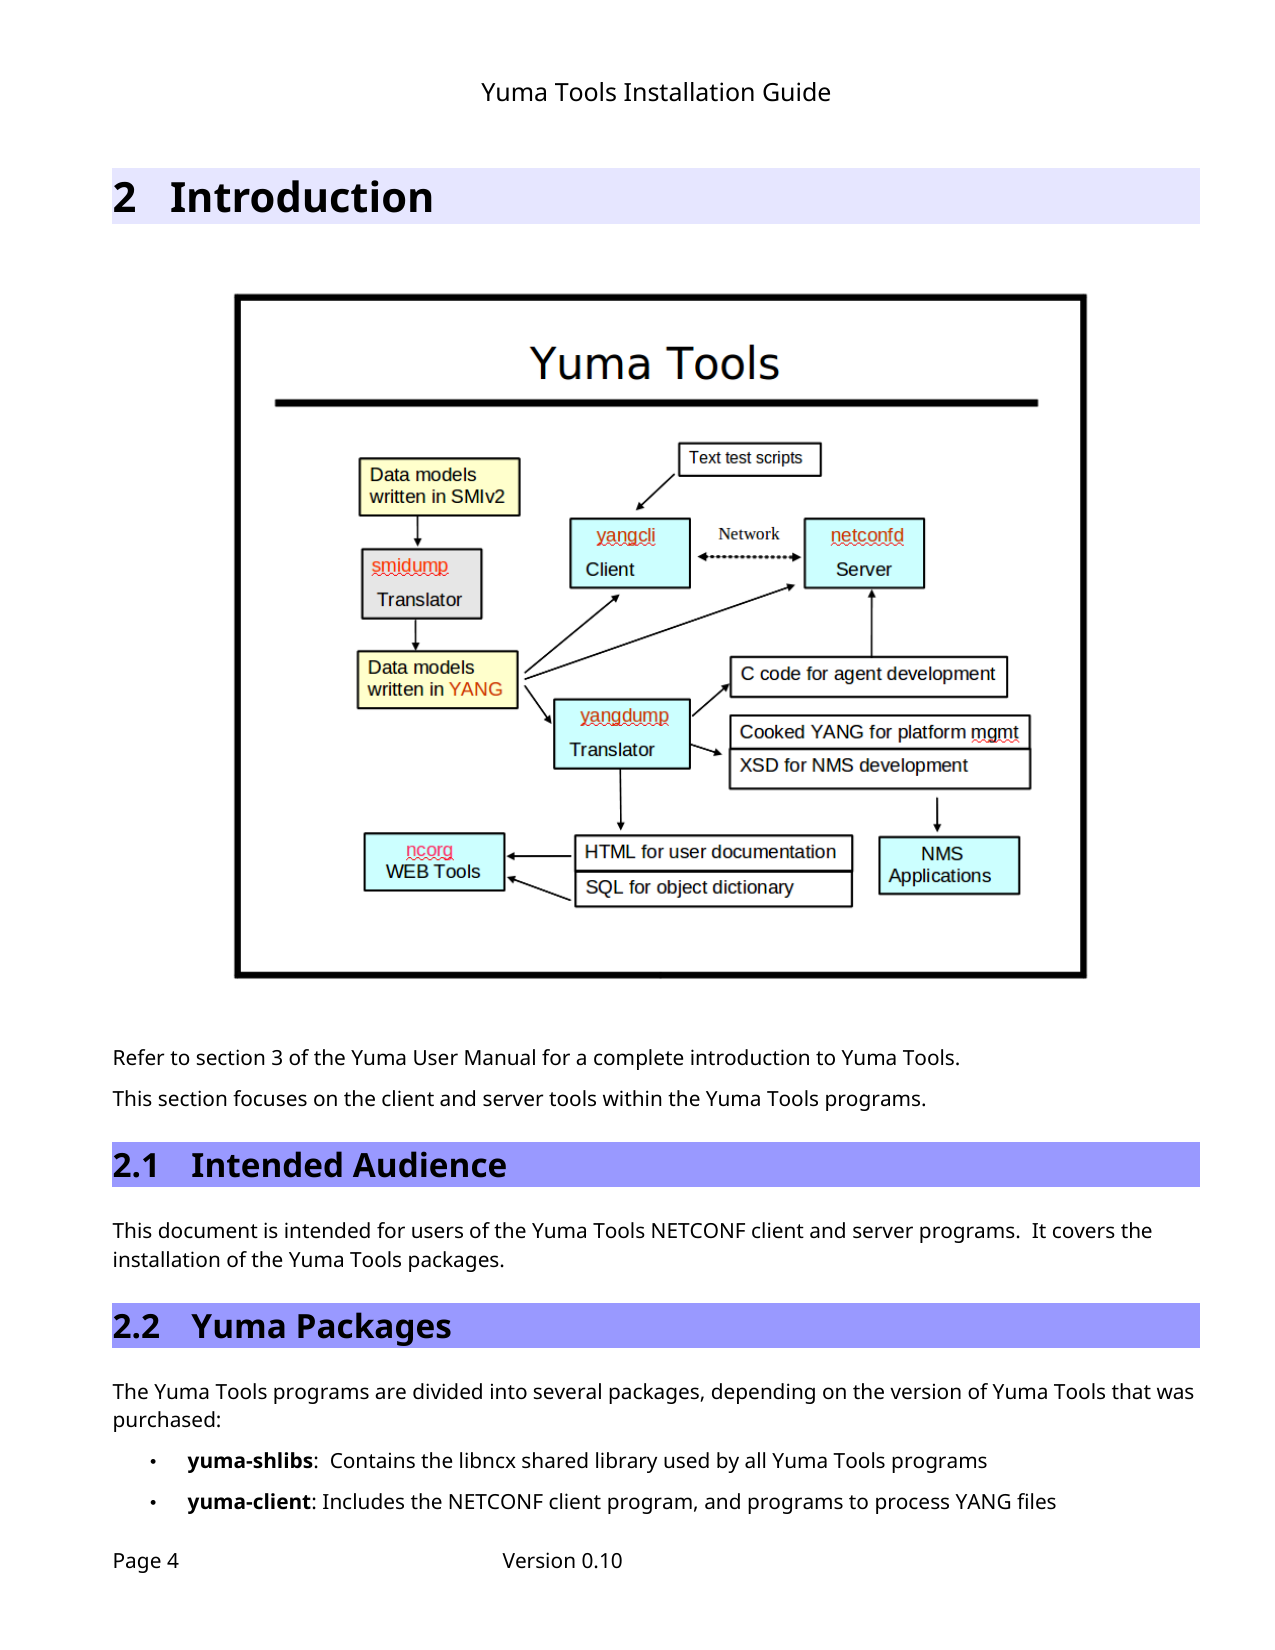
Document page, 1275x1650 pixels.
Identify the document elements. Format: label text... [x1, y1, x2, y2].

text This document is intended for users of the Yuma Tools NETCONF client and server programs. It covers the installation of the Yuma Tools packages. [112, 1217, 1200, 1273]
text Refer to section 3 of the Yuma User Manual for a complete introduction to Yuma Tools. [112, 1043, 1200, 1072]
picture [170, 253, 1143, 1003]
subtitle Introduction [112, 168, 1200, 224]
list yuma-client: Includes the NETCONF client program, and programs to process YANG files [150, 1487, 1200, 1516]
subtitle Intended Audience [112, 1142, 1200, 1187]
list yuma-shlibs: Contains the libncx shared library used by all Yuma Tools programs [150, 1447, 1200, 1475]
subtitle Yuma Packages [112, 1303, 1200, 1348]
text This section focuses on the client and server tools within the Yuma Tools programs. [112, 1084, 1200, 1113]
text The Yuma Tools programs are divided into several packages, depending on the version of Yuma Tools that was purchased: [112, 1377, 1200, 1434]
